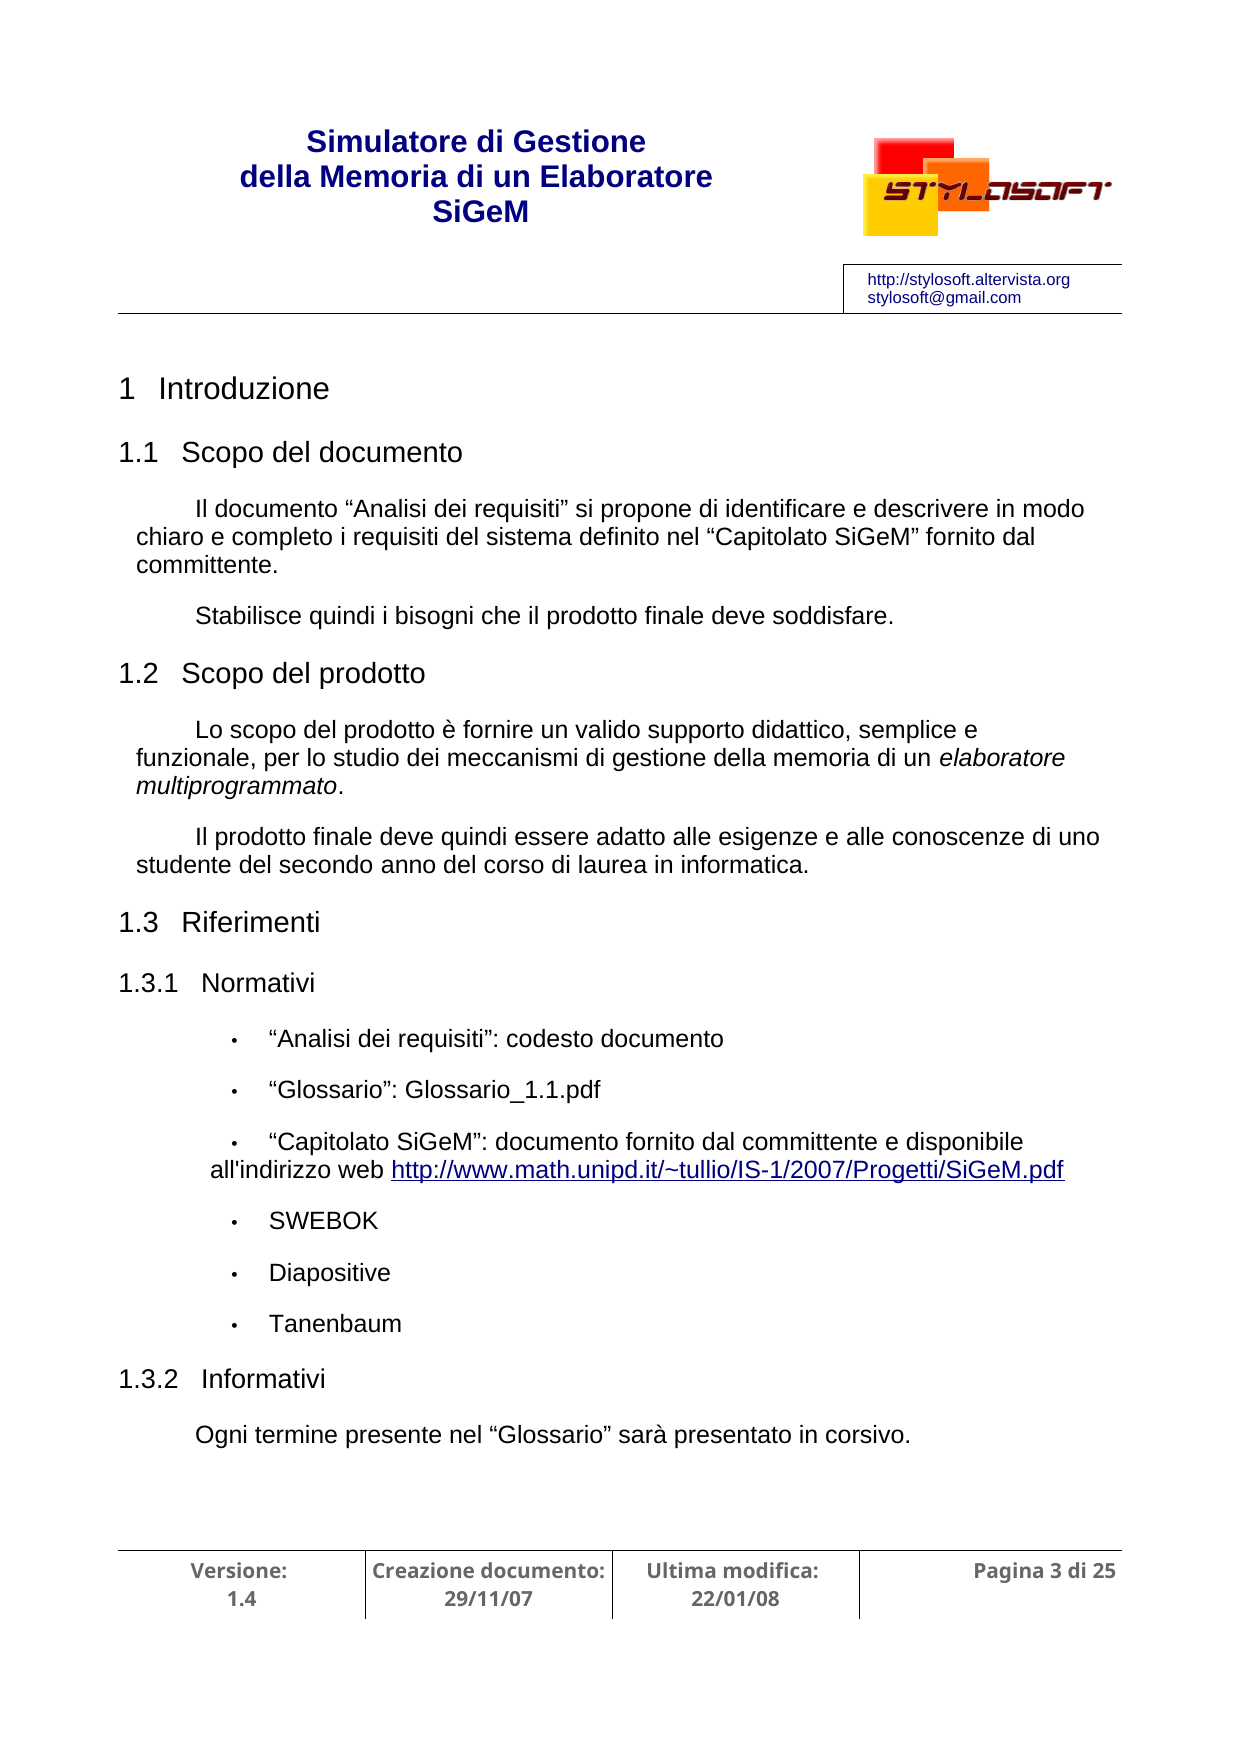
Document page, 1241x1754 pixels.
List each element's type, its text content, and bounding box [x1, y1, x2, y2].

picture [848, 123, 1117, 247]
subtitle Normativi [118, 968, 1122, 998]
subtitle Scopo del prodotto [118, 657, 1122, 689]
subtitle Scopo del documento [118, 436, 1122, 468]
list Diapositive [172, 1258, 1104, 1286]
text Il prodotto finale deve quindi essere adatto alle esigenze e alle conoscenze di uno studente del secondo anno del corso di laurea in informatica. [136, 823, 1104, 879]
text Stabilisce quindi i bisogni che il prodotto finale deve soddisfare. [136, 602, 1104, 630]
subtitle Riferimenti [118, 906, 1122, 938]
text Lo scopo del prodotto è fornire un valido supporto didattico, semplice e funzionale, per lo studio dei meccanismi di gestione della memoria di un elaboratore multiprogrammato. [136, 716, 1104, 799]
subtitle Introduzione [118, 371, 1122, 406]
list “Analisi dei requisiti”: codesto documento [172, 1024, 1104, 1052]
list SWEBOK [172, 1207, 1104, 1235]
list “Glossario”: Glossario_1.1.pdf [172, 1076, 1104, 1104]
list “Capitolato SiGeM”: documento fornito dal committente e disponibile all'indirizzo web http://www.math.unipd.it/~tullio/IS-1/2007/Progetti/SiGeM.pdf [172, 1127, 1104, 1183]
text Il documento “Analisi dei requisiti” si propone di identificare e descrivere in modo chiaro e completo i requisiti del sistema definito nel “Capitolato SiGeM” fornito dal committente. [136, 495, 1104, 579]
list Tanenbaum [172, 1310, 1104, 1338]
text Ogni termine presente nel “Glossario” sarà presentato in corsivo. [136, 1421, 1104, 1449]
subtitle Informativi [118, 1364, 1122, 1394]
